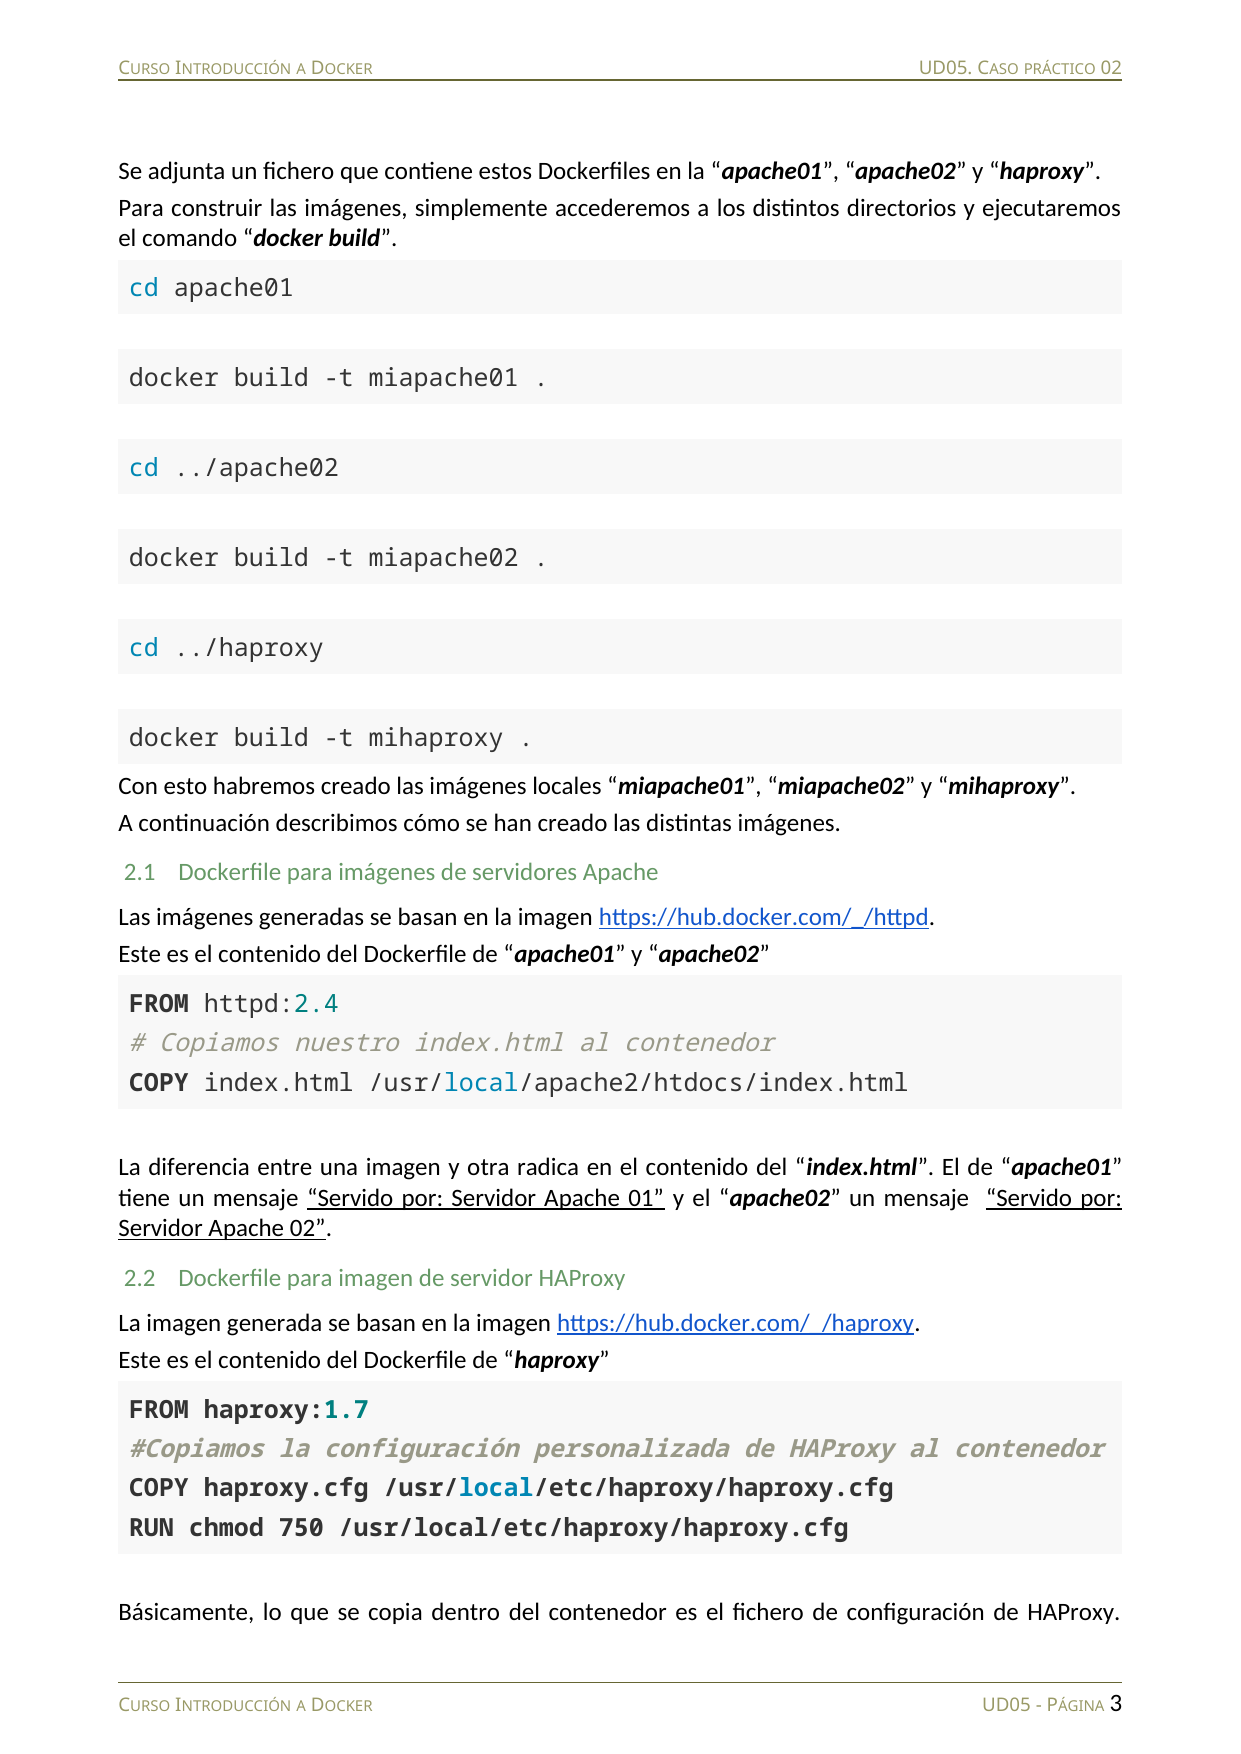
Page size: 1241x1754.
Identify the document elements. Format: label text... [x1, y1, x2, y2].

text La diferencia entre una imagen y otra radica en el contenido del “index.html”. El de “apache01” tiene un mensaje “Servido por: Servidor Apache 01” y el “apache02” un mensaje “Servido por: Servidor Apache 02”. [118, 1152, 1122, 1243]
table_header docker build -t miapache01 . [118, 349, 1122, 404]
table_header cd ../apache02 [118, 439, 1122, 494]
text Este es el contenido del Dockerfile de “haproxy” [118, 1344, 1122, 1375]
subtitle Dockerfile para imagen de servidor HAProxy [118, 1262, 1122, 1292]
text Este es el contenido del Dockerfile de “apache01” y “apache02” [118, 938, 1122, 969]
table_header docker build -t miapache02 . [118, 529, 1122, 584]
text Se adjunta un fichero que contiene estos Dockerfiles en la “apache01”, “apache02” y “haproxy”. [118, 155, 1122, 186]
table_header cd apache01 [118, 260, 1122, 314]
table_header cd ../haproxy [118, 619, 1122, 674]
text Las imágenes generadas se basan en la imagen https://hub.docker.com/_/httpd. [118, 901, 1122, 932]
subtitle Dockerfile para imágenes de servidores Apache [118, 856, 1122, 887]
text Básicamente, lo que se copia dentro del contenedor es el fichero de configuración de HAProxy. [118, 1597, 1122, 1627]
text A continuación describimos cómo se han creado las distintas imágenes. [118, 807, 1122, 837]
text Para construir las imágenes, simplemente accederemos a los distintos directorios y ejecutaremos el comando “docker build”. [118, 192, 1122, 253]
table_header docker build -t mihaproxy . [118, 709, 1122, 764]
table_header FROM haproxy:1.7 #Copiamos la configuración personalizada de HAProxy al contenedor COPY haproxy.cfg /usr/local/etc/haproxy/haproxy.cfg RUN chmod 750 /usr/local/etc/haproxy/haproxy.cfg [118, 1381, 1122, 1554]
text Con esto habremos creado las imágenes locales “miapache01”, “miapache02” y “mihaproxy”. [118, 770, 1122, 800]
table_header FROM httpd:2.4 # Copiamos nuestro index.html al contenedor COPY index.html /usr/local/apache2/htdocs/index.html [118, 975, 1122, 1109]
text La imagen generada se basan en la imagen https://hub.docker.com/_/haproxy. [118, 1307, 1122, 1338]
